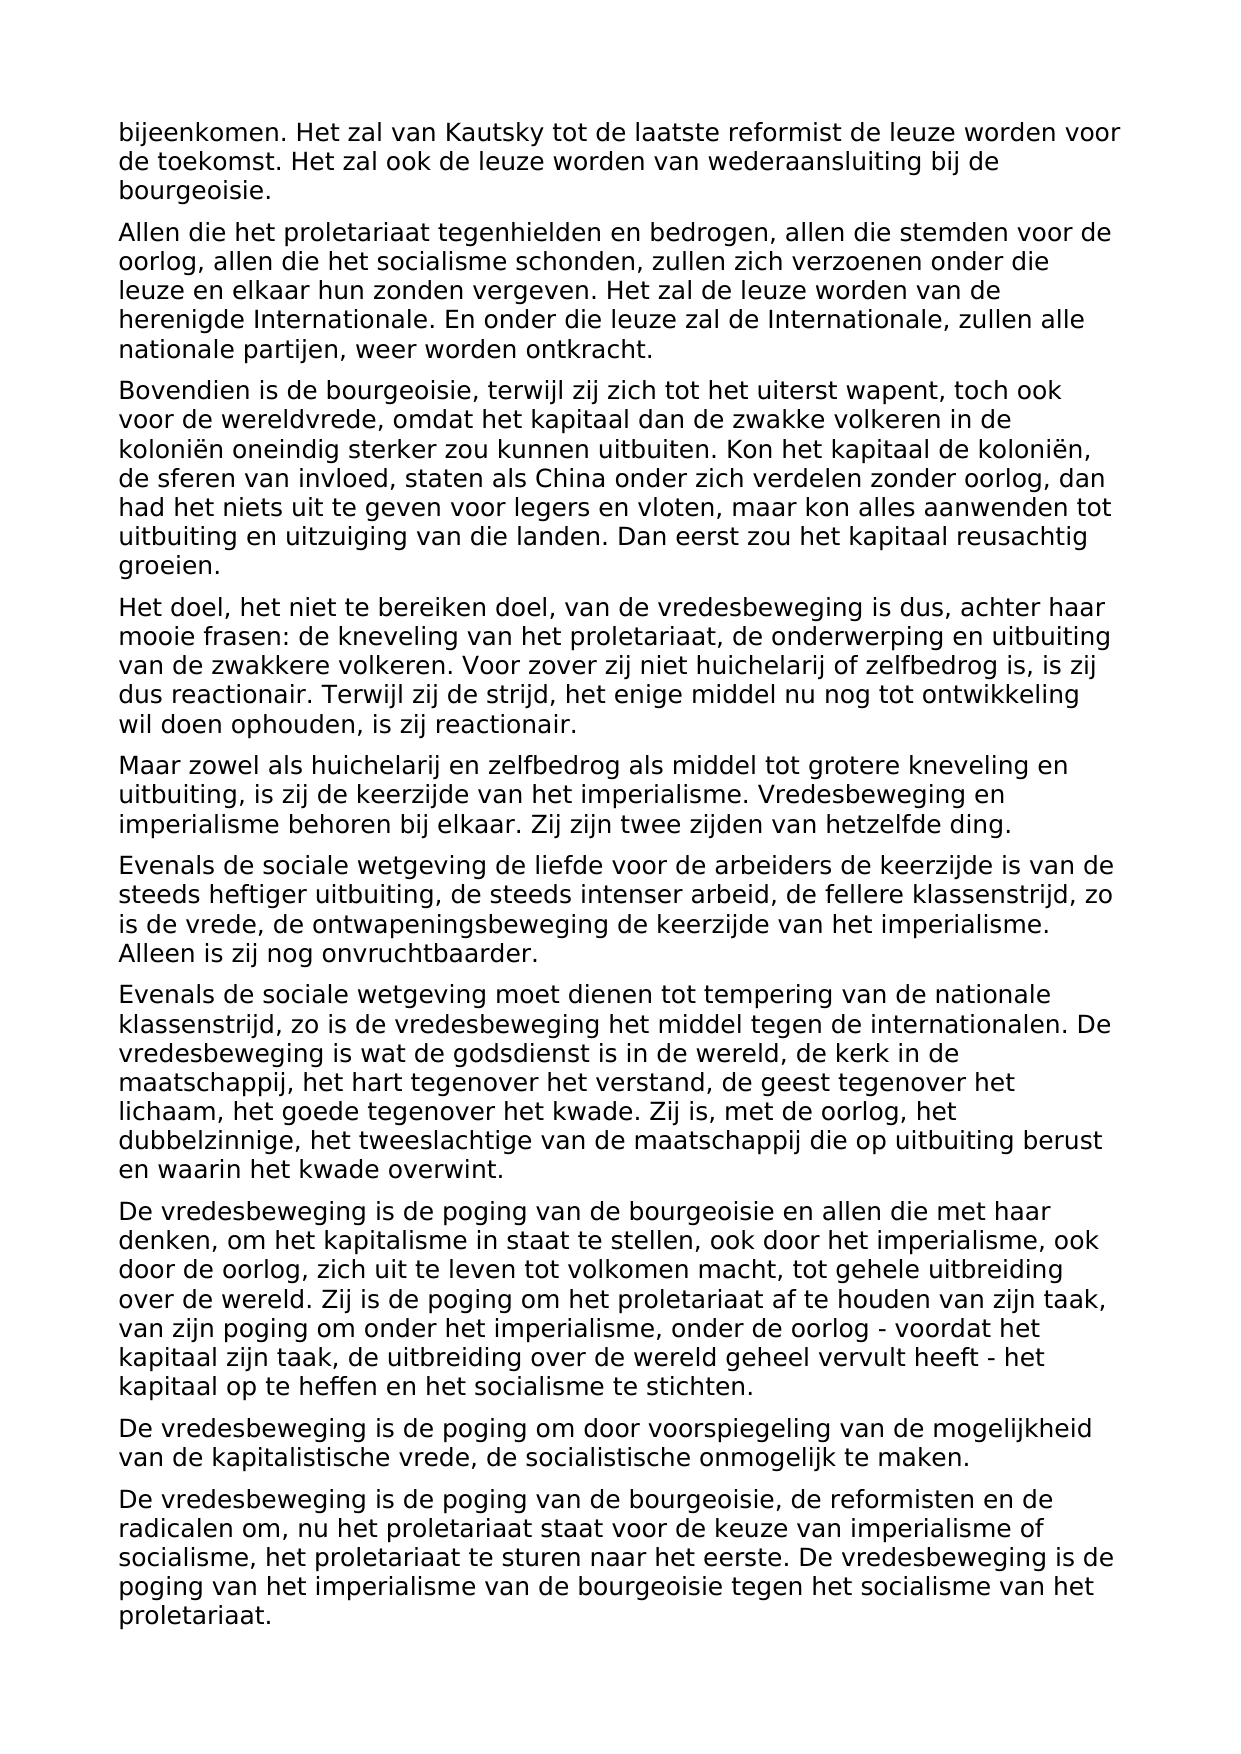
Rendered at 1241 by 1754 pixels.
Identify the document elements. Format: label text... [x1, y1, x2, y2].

text De vredesbeweging is de poging van de bourgeoisie, de reformisten en de radicalen om, nu het proletariaat staat voor de keuze van imperialisme of socialisme, het proletariaat te sturen naar het eerste. De vredesbeweging is de poging van het imperialisme van de bourgeoisie tegen het socialisme van het proletariaat. [118, 1485, 1122, 1631]
text Bovendien is de bourgeoisie, terwijl zij zich tot het uiterst wapent, toch ook voor de wereldvrede, omdat het kapitaal dan de zwakke volkeren in de koloniën oneindig sterker zou kunnen uitbuiten. Kon het kapitaal de koloniën, de sferen van invloed, staten als China onder zich verdelen zonder oorlog, dan had het niets uit te geven voor legers en vloten, maar kon alles aanwenden tot uitbuiting en uitzuiging van die landen. Dan eerst zou het kapitaal reusachtig groeien. [118, 376, 1122, 581]
text Allen die het proletariaat tegenhielden en bedrogen, allen die stemden voor de oorlog, allen die het socialisme schonden, zullen zich verzoenen onder die leuze en elkaar hun zonden vergeven. Het zal de leuze worden van de herenigde Internationale. En onder die leuze zal de Internationale, zullen alle nationale partijen, weer worden ontkracht. [118, 218, 1122, 364]
text Evenals de sociale wetgeving moet dienen tot tempering van de nationale klassenstrijd, zo is de vredesbeweging het middel tegen de internationalen. De vredesbeweging is wat de godsdienst is in de wereld, de kerk in de maatschappij, het hart tegenover het verstand, de geest tegenover het lichaam, het goede tegenover het kwade. Zij is, met de oorlog, het dubbelzinnige, het tweeslachtige van de maatschappij die op uitbuiting berust en waarin het kwade overwint. [118, 981, 1122, 1185]
text Evenals de sociale wetgeving de liefde voor de arbeiders de keerzijde is van de steeds heftiger uitbuiting, de steeds intenser arbeid, de fellere klassenstrijd, zo is de vrede, de ontwapeningsbeweging de keerzijde van het imperialisme. Alleen is zij nog onvruchtbaarder. [118, 851, 1122, 968]
text De vredesbeweging is de poging om door voorspiegeling van de mogelijkheid van de kapitalistische vrede, de socialistische onmogelijk te maken. [118, 1414, 1122, 1472]
text bijeenkomen. Het zal van Kautsky tot de laatste reformist de leuze worden voor de toekomst. Het zal ook de leuze worden van wederaansluiting bij de bourgeoisie. [118, 118, 1122, 206]
text Het doel, het niet te bereiken doel, van de vredesbeweging is dus, achter haar mooie frasen: de kneveling van het proletariaat, de onderwerping en uitbuiting van de zwakkere volkeren. Voor zover zij niet huichelarij of zelfbedrog is, is zij dus reactionair. Terwijl zij de strijd, het enige middel nu nog tot ontwikkeling wil doen ophouden, is zij reactionair. [118, 593, 1122, 739]
text De vredesbeweging is de poging van de bourgeoisie en allen die met haar denken, om het kapitalisme in staat te stellen, ook door het imperialisme, ook door de oorlog, zich uit te leven tot volkomen macht, tot gehele uitbreiding over de wereld. Zij is de poging om het proletariaat af te houden van zijn taak, van zijn poging om onder het imperialisme, onder de oorlog - voordat het kapitaal zijn taak, de uitbreiding over de wereld geheel vervult heeft - het kapitaal op te heffen en het socialisme te stichten. [118, 1197, 1122, 1401]
text Maar zowel als huichelarij en zelfbedrog als middel tot grotere kneveling en uitbuiting, is zij de keerzijde van het imperialisme. Vredesbeweging en imperialisme behoren bij elkaar. Zij zijn twee zijden van hetzelfde ding. [118, 751, 1122, 839]
